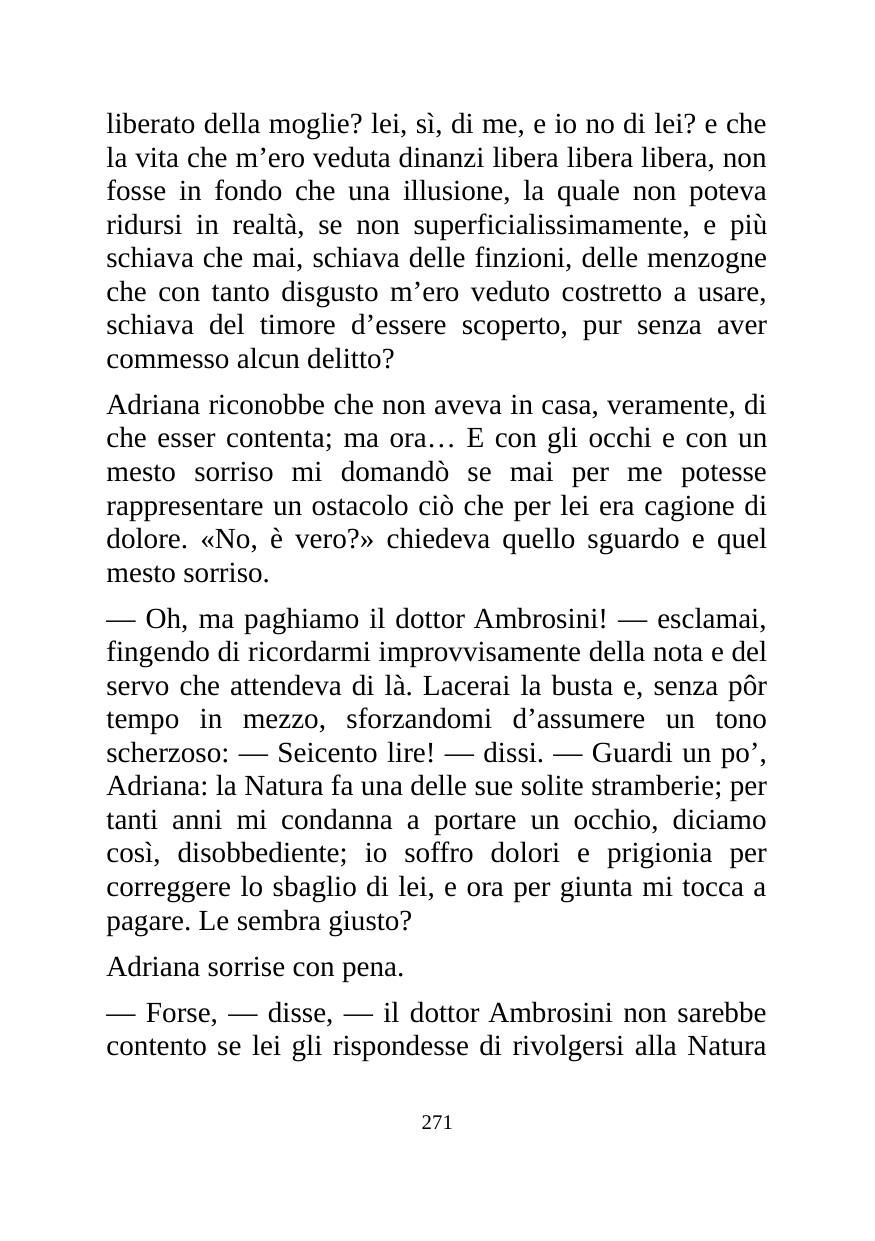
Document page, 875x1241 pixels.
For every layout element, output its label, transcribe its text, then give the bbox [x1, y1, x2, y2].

text — Oh, ma paghiamo il dottor Ambrosini! — esclamai, fingendo di ricordarmi improvvisamente della nota e del servo che attendeva di là. Lacerai la busta e, senza pôr tempo in mezzo, sforzandomi d’assumere un tono scherzoso: — Seicento lire! — dissi. — Guardi un po’, Adriana: la Natura fa una delle sue solite stramberie; per tanti anni mi condanna a portare un occhio, diciamo così, disobbediente; io soffro dolori e prigionia per correggere lo sbaglio di lei, e ora per giunta mi tocca a pagare. Le sembra giusto? [106, 601, 768, 936]
text Adriana sorrise con pena. [106, 949, 768, 982]
text Adriana riconobbe che non aveva in casa, veramente, di che esser contenta; ma ora… E con gli occhi e con un mesto sorriso mi domandò se mai per me potesse rappresentare un ostacolo ciò che per lei era cagione di dolore. «No, è vero?» chiedeva quello sguardo e quel mesto sorriso. [106, 387, 768, 588]
text — Forse, — disse, — il dottor Ambrosini non sarebbe contento se lei gli rispondesse di rivolgersi alla Natura [106, 995, 768, 1062]
text liberato della moglie? lei, sì, di me, e io no di lei? e che la vita che m’ero veduta dinanzi libera libera libera, non fosse in fondo che una illusione, la quale non poteva ridursi in realtà, se non superficialissimamente, e più schiava che mai, schiava delle finzioni, delle menzogne che con tanto disgusto m’ero veduto costretto a usare, schiava del timore d’essere scoperto, pur senza aver commesso alcun delitto? [106, 106, 768, 374]
